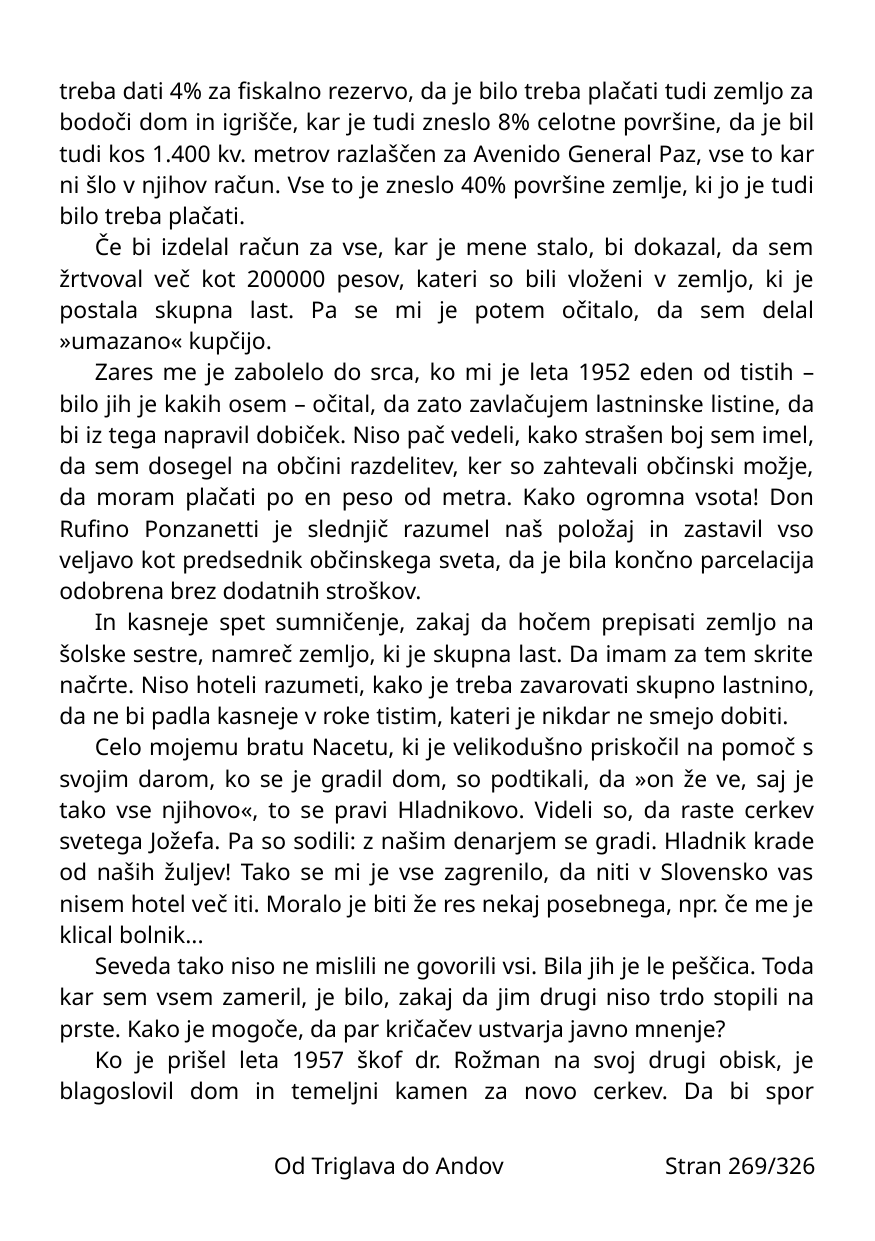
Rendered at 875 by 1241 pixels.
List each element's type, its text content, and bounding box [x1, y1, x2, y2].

text Če bi izdelal račun za vse, kar je mene stalo, bi dokazal, da sem žrtvoval več kot 200000 pesov, kateri so bili vloženi v zemljo, ki je postala skupna last. Pa se mi je potem očitalo, da sem delal »umazano« kupčijo. [59, 231, 815, 356]
text Ko je prišel leta 1957 škof dr. Rožman na svoj drugi obisk, je blagoslovil dom in temeljni kamen za novo cerkev. Da bi spor [59, 1044, 815, 1106]
text Seveda tako niso ne mislili ne govorili vsi. Bila jih je le peščica. Toda kar sem vsem zameril, je bilo, zakaj da jim drugi niso trdo stopili na prste. Kako je mogoče, da par kričačev ustvarja javno mnenje? [59, 950, 815, 1044]
text Zares me je zabolelo do srca, ko mi je leta 1952 eden od tistih – bilo jih je kakih osem – očital, da zato zavlačujem lastninske listine, da bi iz tega napravil dobiček. Niso pač vedeli, kako strašen boj sem imel, da sem dosegel na občini razdelitev, ker so zahtevali občinski možje, da moram plačati po en peso od metra. Kako ogromna vsota! Don Rufino Ponzanetti je slednjič razumel naš položaj in zastavil vso veljavo kot predsednik občinskega sveta, da je bila končno parcelacija odobrena brez dodatnih stroškov. [59, 356, 815, 606]
text In kasneje spet sumničenje, zakaj da hočem prepisati zemljo na šolske sestre, namreč zemljo, ki je skupna last. Da imam za tem skrite načrte. Niso hoteli razumeti, kako je treba zavarovati skupno lastnino, da ne bi padla kasneje v roke tistim, kateri je nikdar ne smejo dobiti. [59, 606, 815, 731]
text treba dati 4% za fiskalno rezervo, da je bilo treba plačati tudi zemljo za bodoči dom in igrišče, kar je tudi zneslo 8% celotne površine, da je bil tudi kos 1.400 kv. metrov razlaščen za Avenido General Paz, vse to kar ni šlo v njihov račun. Vse to je zneslo 40% površine zemlje, ki jo je tudi bilo treba plačati. [59, 75, 815, 231]
text Celo mojemu bratu Nacetu, ki je velikodušno priskočil na pomoč s svojim darom, ko se je gradil dom, so podtikali, da »on že ve, saj je tako vse njihovo«, to se pravi Hladnikovo. Videli so, da raste cerkev svetega Jožefa. Pa so sodili: z našim denarjem se gradi. Hladnik krade od naših žuljev! Tako se mi je vse zagrenilo, da niti v Slovensko vas nisem hotel več iti. Moralo je biti že res nekaj posebnega, npr. če me je klical bolnik... [59, 731, 815, 950]
